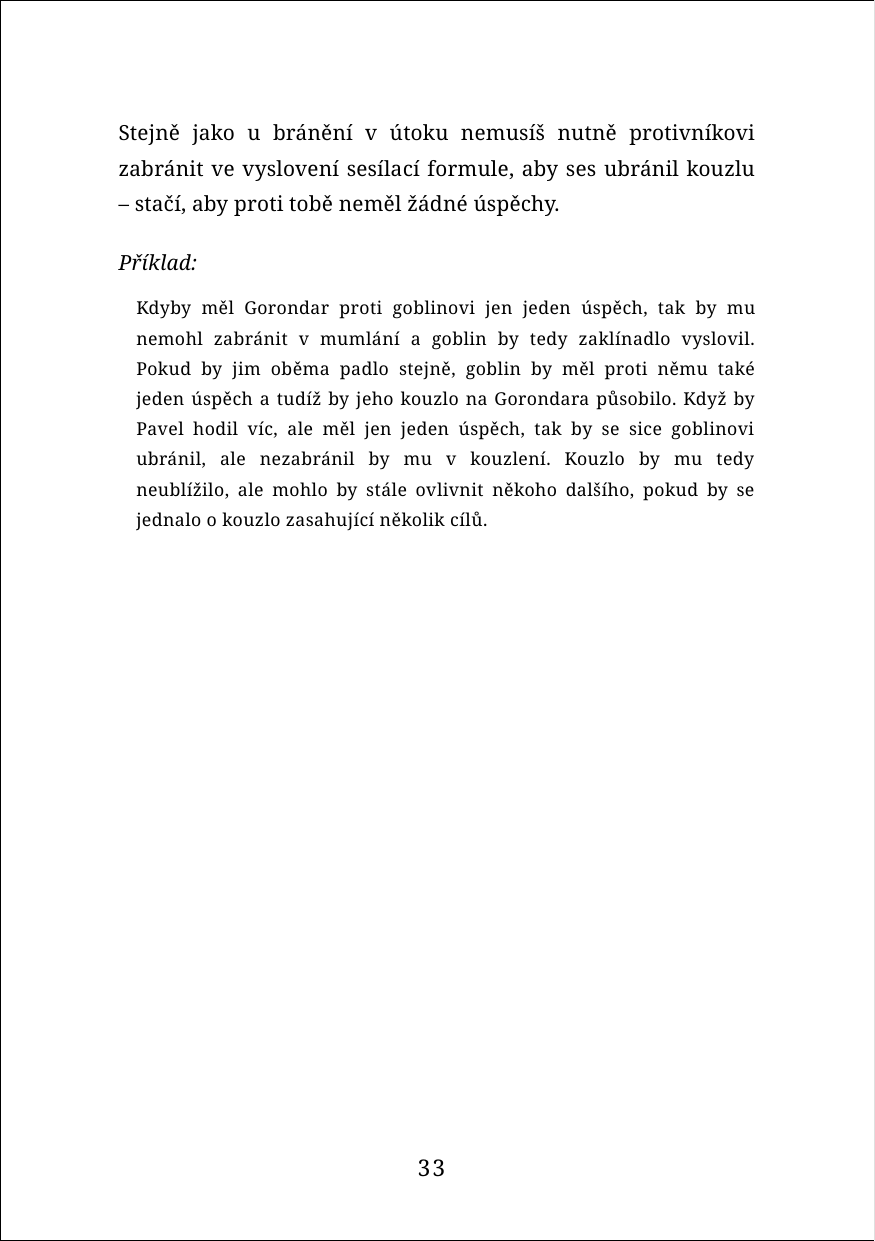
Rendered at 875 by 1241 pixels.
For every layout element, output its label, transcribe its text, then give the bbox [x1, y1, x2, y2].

text Příklad: [118, 248, 756, 277]
text Stejně jako u bránění v útoku nemusíš nutně protivníkovi zabránit ve vyslovení sesílací formule, aby ses ubránil kouzlu – stačí, aby proti tobě neměl žádné úspěchy. [118, 118, 756, 218]
text Kdyby měl Gorondar proti goblinovi jen jeden úspěch, tak by mu nemohl zabránit v mumlání a goblin by tedy zaklínadlo vyslovil. Pokud by jim oběma padlo stejně, goblin by měl proti němu také jeden úspěch a tudíž by jeho kouzlo na Gorondara působilo. Když by Pavel hodil víc, ale měl jen jeden úspěch, tak by se sice goblinovi ubránil, ale nezabránil by mu v kouzlení. Kouzlo by mu tedy neublížilo, ale mohlo by stále ovlivnit někoho dalšího, pokud by se jednalo o kouzlo zasahující několik cílů. [136, 296, 756, 531]
